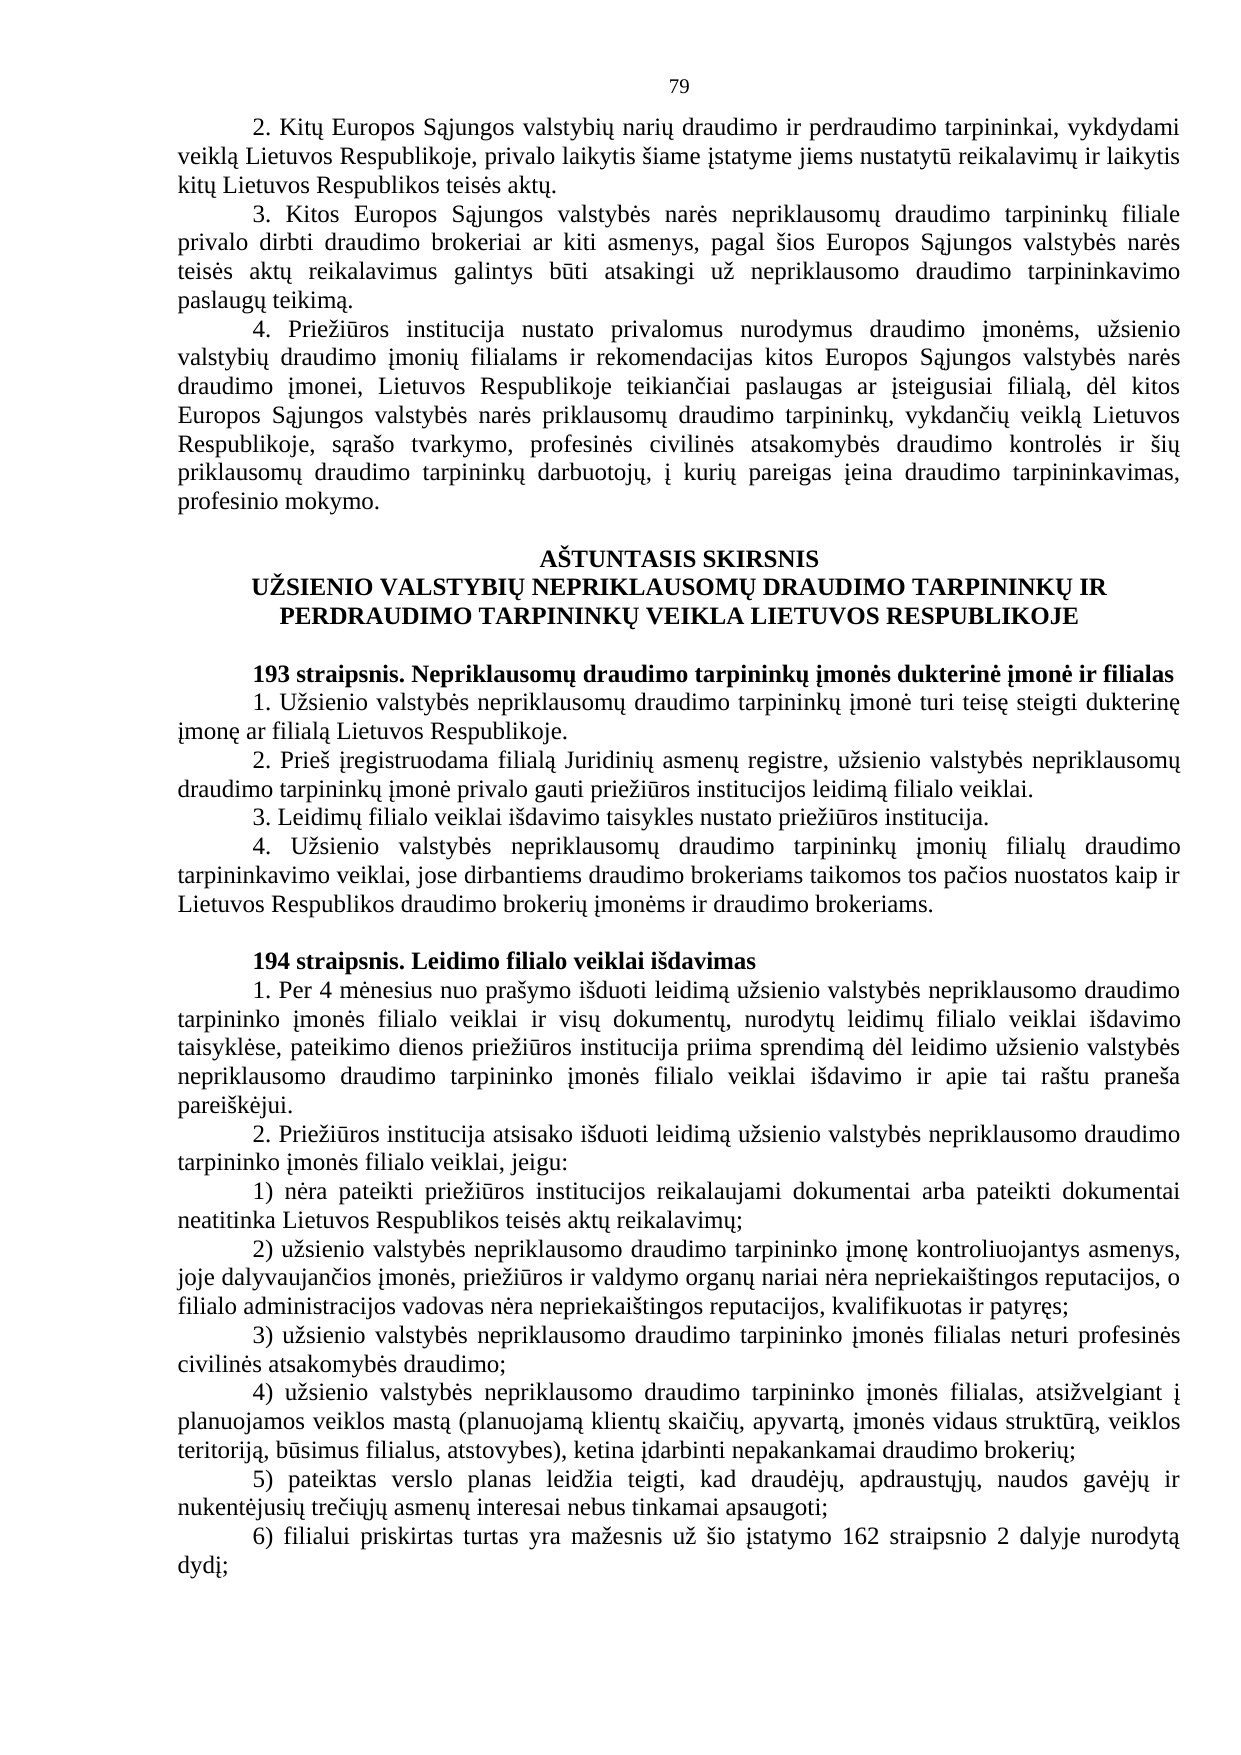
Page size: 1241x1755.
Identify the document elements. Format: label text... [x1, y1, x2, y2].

text 3. Kitos Europos Sąjungos valstybės narės nepriklausomų draudimo tarpininkų filiale privalo dirbti draudimo brokeriai ar kiti asmenys, pagal šios Europos Sąjungos valstybės narės teisės aktų reikalavimus galintys būti atsakingi už nepriklausomo draudimo tarpininkavimo paslaugų teikimą. [177, 199, 1181, 314]
text 2. Kitų Europos Sąjungos valstybių narių draudimo ir perdraudimo tarpininkai, vykdydami veiklą Lietuvos Respublikoje, privalo laikytis šiame įstatyme jiems nustatytū reikalavimų ir laikytis kitų Lietuvos Respublikos teisės aktų. [177, 112, 1181, 199]
text 193 straipsnis. Nepriklausomų draudimo tarpininkų įmonės dukterinė įmonė ir filialas [252, 659, 1181, 687]
text 4. Užsienio valstybės nepriklausomų draudimo tarpininkų įmonių filialų draudimo tarpininkavimo veiklai, jose dirbantiems draudimo brokeriams taikomos tos pačios nuostatos kaip ir Lietuvos Respublikos draudimo brokerių įmonėms ir draudimo brokeriams. [177, 831, 1181, 917]
text 2) užsienio valstybės nepriklausomo draudimo tarpininko įmonę kontroliuojantys asmenys, joje dalyvaujančios įmonės, priežiūros ir valdymo organų nariai nėra nepriekaištingos reputacijos, o filialo administracijos vadovas nėra nepriekaištingos reputacijos, kvalifikuotas ir patyręs; [177, 1234, 1181, 1320]
text 1. Užsienio valstybės nepriklausomų draudimo tarpininkų įmonė turi teisę steigti dukterinę įmonę ar filialą Lietuvos Respublikoje. [177, 687, 1181, 745]
text 2. Priežiūros institucija atsisako išduoti leidimą užsienio valstybės nepriklausomo draudimo tarpininko įmonės filialo veiklai, jeigu: [177, 1119, 1181, 1176]
text 3. Leidimų filialo veiklai išdavimo taisykles nustato priežiūros institucija. [177, 802, 1181, 831]
text 194 straipsnis. Leidimo filialo veiklai išdavimas [177, 946, 1181, 975]
text 3) užsienio valstybės nepriklausomo draudimo tarpininko įmonės filialas neturi profesinės civilinės atsakomybės draudimo; [177, 1320, 1181, 1377]
text 6) filialui priskirtas turtas yra mažesnis už šio įstatymo 162 straipsnio 2 dalyje nurodytą dydį; [177, 1521, 1181, 1579]
text 1) nėra pateikti priežiūros institucijos reikalaujami dokumentai arba pateikti dokumentai neatitinka Lietuvos Respublikos teisės aktų reikalavimų; [177, 1176, 1181, 1234]
text užsienio valstybių nepriklausomų draudimo tarpininkų ir perdraudimo tarpininkų veikla lietuvos respublikoje [177, 572, 1181, 630]
text 1. Per 4 mėnesius nuo prašymo išduoti leidimą užsienio valstybės nepriklausomo draudimo tarpininko įmonės filialo veiklai ir visų dokumentų, nurodytų leidimų filialo veiklai išdavimo taisyklėse, pateikimo dienos priežiūros institucija priima sprendimą dėl leidimo užsienio valstybės nepriklausomo draudimo tarpininko įmonės filialo veiklai išdavimo ir apie tai raštu praneša pareiškėjui. [177, 975, 1181, 1119]
text 5) pateiktas verslo planas leidžia teigti, kad draudėjų, apdraustųjų, naudos gavėjų ir nukentėjusių trečiųjų asmenų interesai nebus tinkamai apsaugoti; [177, 1464, 1181, 1521]
text 2. Prieš įregistruodama filialą Juridinių asmenų registre, užsienio valstybės nepriklausomų draudimo tarpininkų įmonė privalo gauti priežiūros institucijos leidimą filialo veiklai. [177, 745, 1181, 802]
text 4. Priežiūros institucija nustato privalomus nurodymus draudimo įmonėms, užsienio valstybių draudimo įmonių filialams ir rekomendacijas kitos Europos Sąjungos valstybės narės draudimo įmonei, Lietuvos Respublikoje teikiančiai paslaugas ar įsteigusiai filialą, dėl kitos Europos Sąjungos valstybės narės priklausomų draudimo tarpininkų, vykdančių veiklą Lietuvos Respublikoje, sąrašo tvarkymo, profesinės civilinės atsakomybės draudimo kontrolės ir šių priklausomų draudimo tarpininkų darbuotojų, į kurių pareigas įeina draudimo tarpininkavimas, profesinio mokymo. [177, 314, 1181, 515]
text AŠTUNTASIS skirsnis [177, 544, 1181, 572]
text 4) užsienio valstybės nepriklausomo draudimo tarpininko įmonės filialas, atsižvelgiant į planuojamos veiklos mastą (planuojamą klientų skaičių, apyvartą, įmonės vidaus struktūrą, veiklos teritoriją, būsimus filialus, atstovybes), ketina įdarbinti nepakankamai draudimo brokerių; [177, 1377, 1181, 1464]
